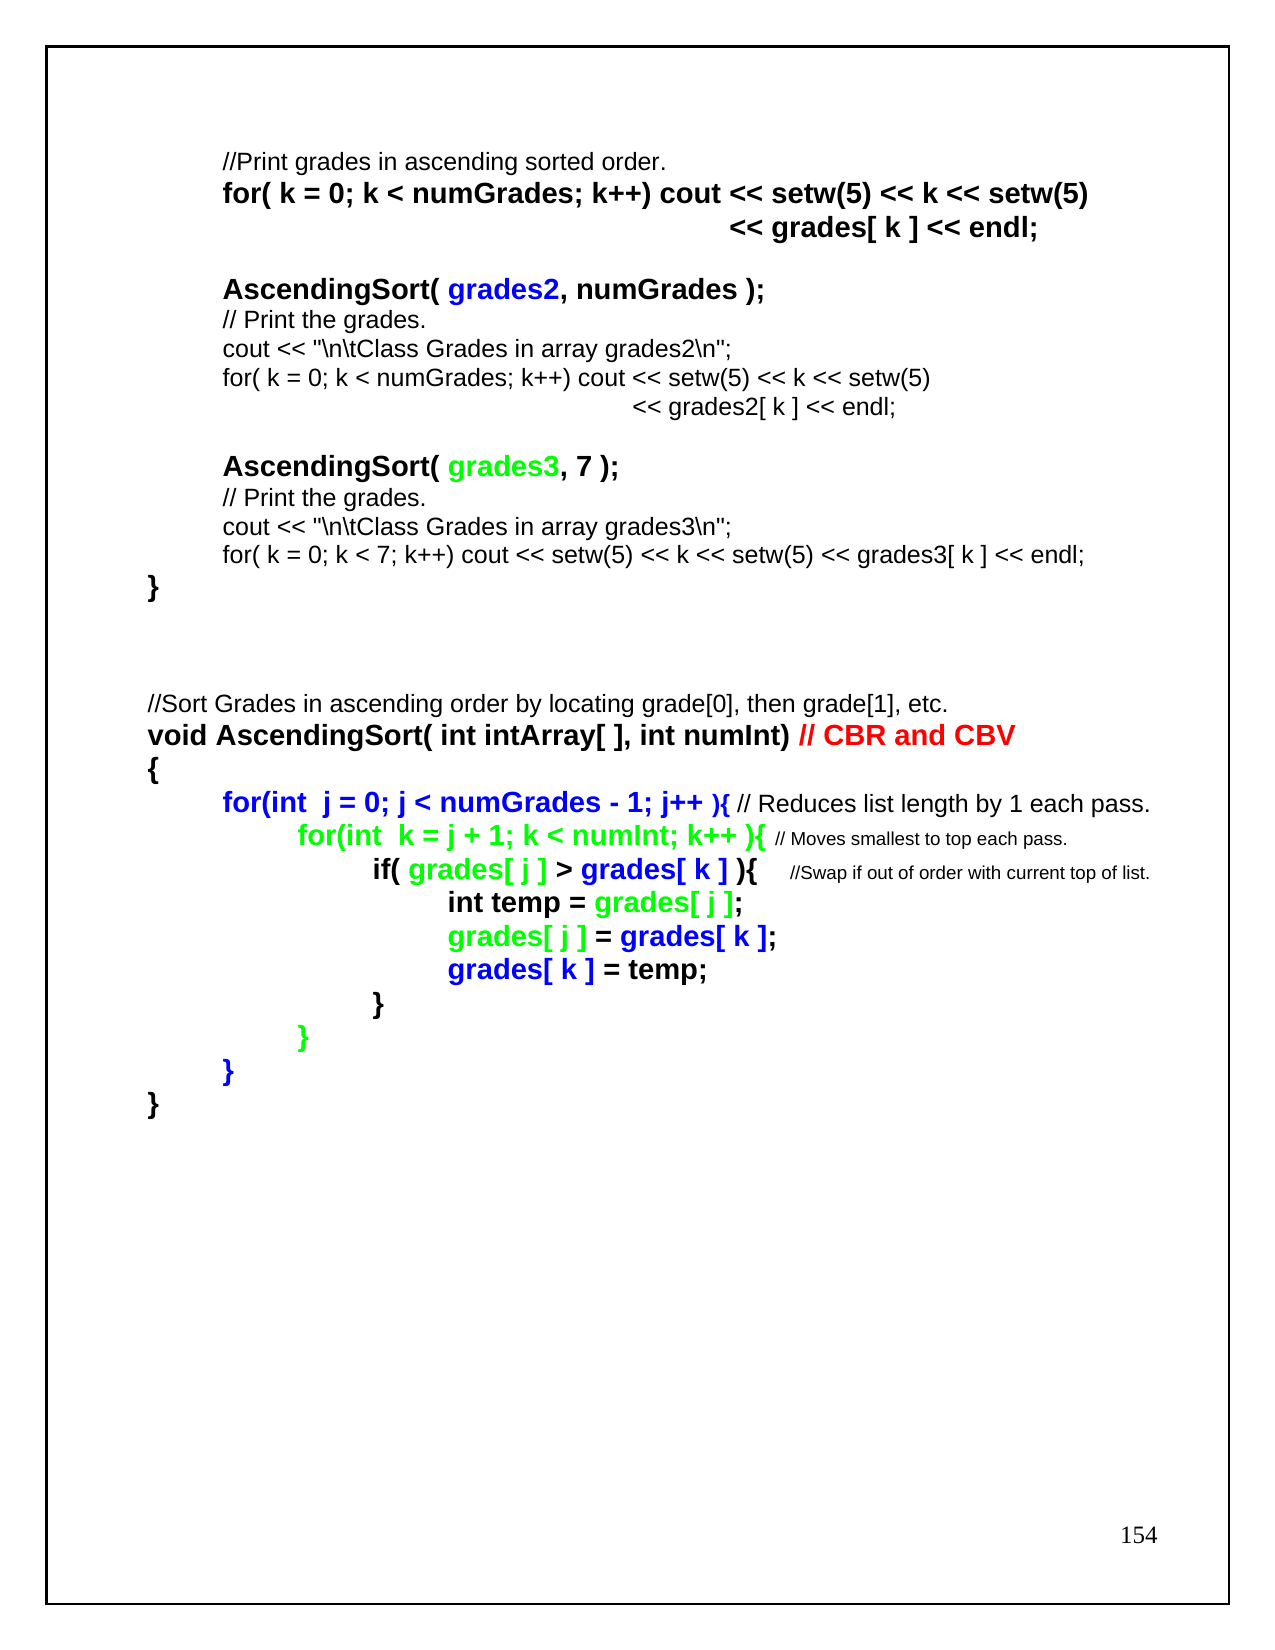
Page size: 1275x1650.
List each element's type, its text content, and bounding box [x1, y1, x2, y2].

text } [147, 1087, 1158, 1120]
text } [147, 1053, 1158, 1087]
text //Sort Grades in ascending order by locating grade[0], then grade[1], etc. [147, 689, 1158, 718]
text // Print the grades. [147, 306, 1158, 334]
text void AscendingSort( int intArray[ ], int numInt) // CBR and CBV [147, 718, 1158, 751]
text for( k = 0; k < numGrades; k++) cout << setw(5) << k << setw(5) [147, 176, 1158, 210]
text } [147, 986, 1158, 1019]
text << grades2[ k ] << endl; [522, 392, 1158, 421]
text AscendingSort( grades2, numGrades ); [147, 272, 1158, 306]
text grades[ k ] = temp; [147, 952, 1158, 986]
text if( grades[ j ] > grades[ k ] ){ //Swap if out of order with current top of list. [147, 852, 1158, 885]
text } [147, 569, 1158, 603]
text //Print grades in ascending sorted order. [147, 147, 1158, 176]
text { [147, 751, 1158, 785]
text int temp = grades[ j ]; [147, 885, 1158, 919]
text for(int j = 0; j < numGrades - 1; j++ ){ // Reduces list length by 1 each pass. [147, 785, 1158, 818]
text // Print the grades. [147, 483, 1158, 512]
text for( k = 0; k < numGrades; k++) cout << setw(5) << k << setw(5) [147, 363, 1158, 392]
text AscendingSort( grades3, 7 ); [147, 449, 1158, 483]
text } [147, 1019, 1158, 1053]
text cout << "\n\tClass Grades in array grades2\n"; [147, 334, 1158, 363]
text grades[ j ] = grades[ k ]; [147, 919, 1158, 952]
text for(int k = j + 1; k < numInt; k++ ){ // Moves smallest to top each pass. [147, 818, 1158, 852]
text << grades[ k ] << endl; [597, 210, 1158, 243]
text cout << "\n\tClass Grades in array grades3\n"; [147, 512, 1158, 540]
text for( k = 0; k < 7; k++) cout << setw(5) << k << setw(5) << grades3[ k ] << endl; [147, 540, 1158, 569]
